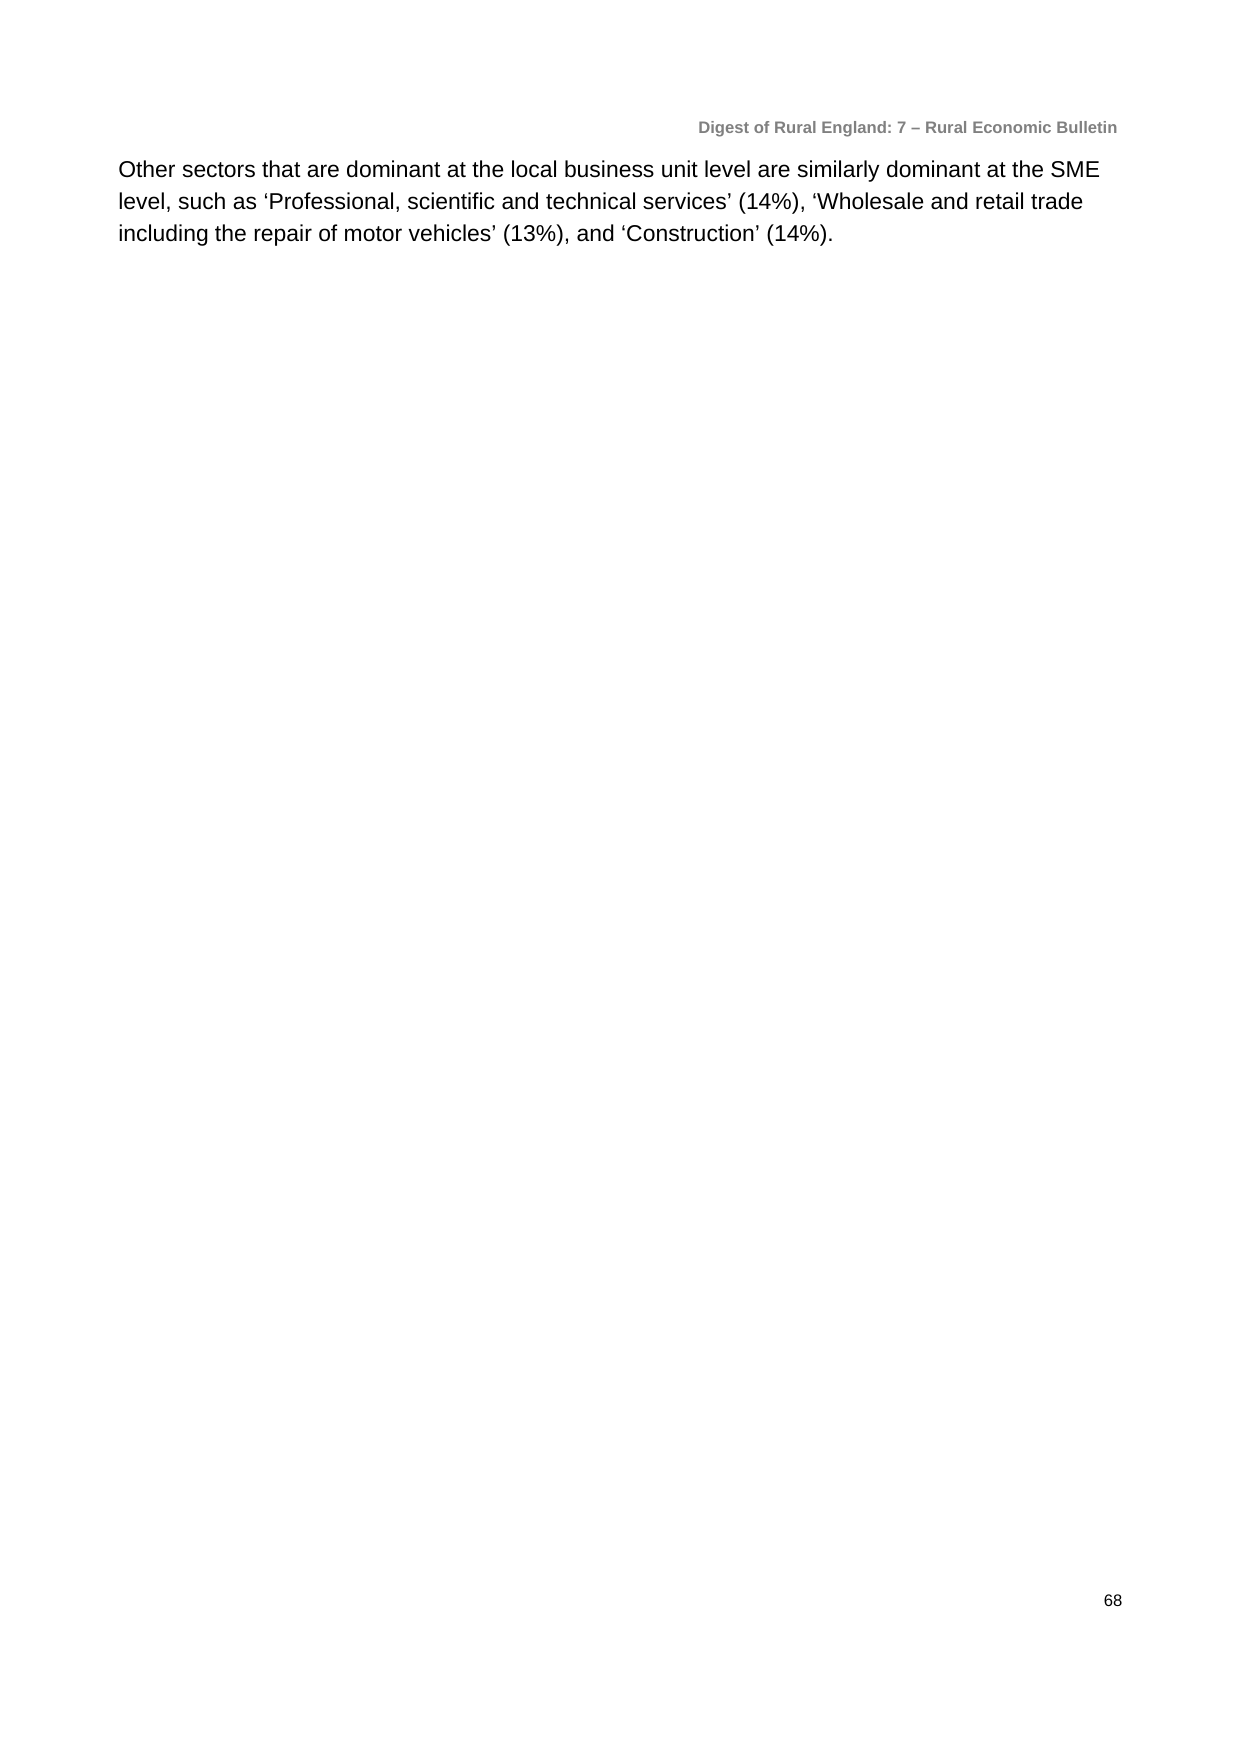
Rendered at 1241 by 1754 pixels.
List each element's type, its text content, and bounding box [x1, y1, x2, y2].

text Other sectors that are dominant at the local business unit level are similarly dominant at the SME level, such as ‘Professional, scientific and technical services’ (14%), ‘Wholesale and retail trade including the repair of motor vehicles’ (13%), and ‘Construction’ (14%). [118, 156, 1122, 246]
